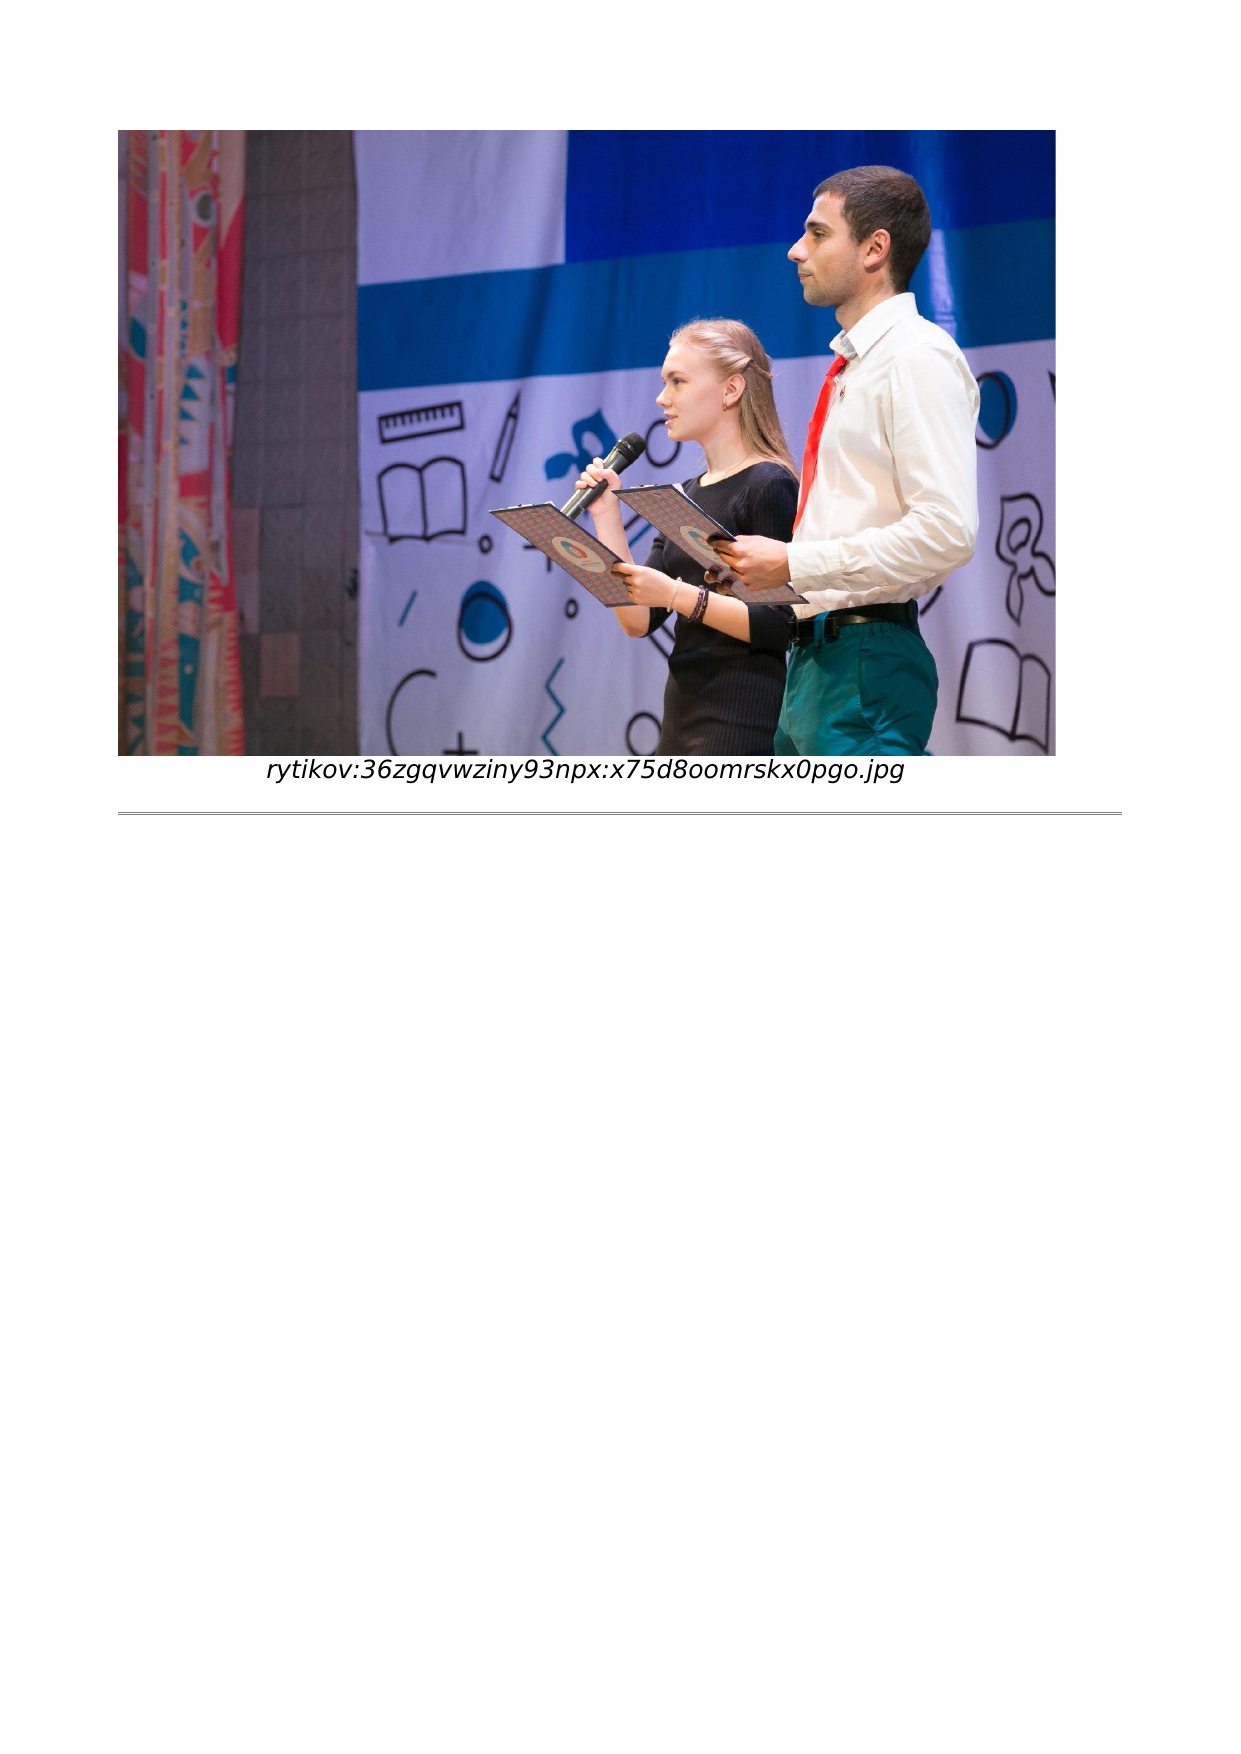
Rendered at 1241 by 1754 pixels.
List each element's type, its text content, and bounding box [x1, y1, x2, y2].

picture [893, 741, 910, 749]
picture [118, 130, 1056, 756]
text rytikov:36zgqvwziny93npx:x75d8oomrskx0pgo.jpg [118, 756, 1056, 785]
